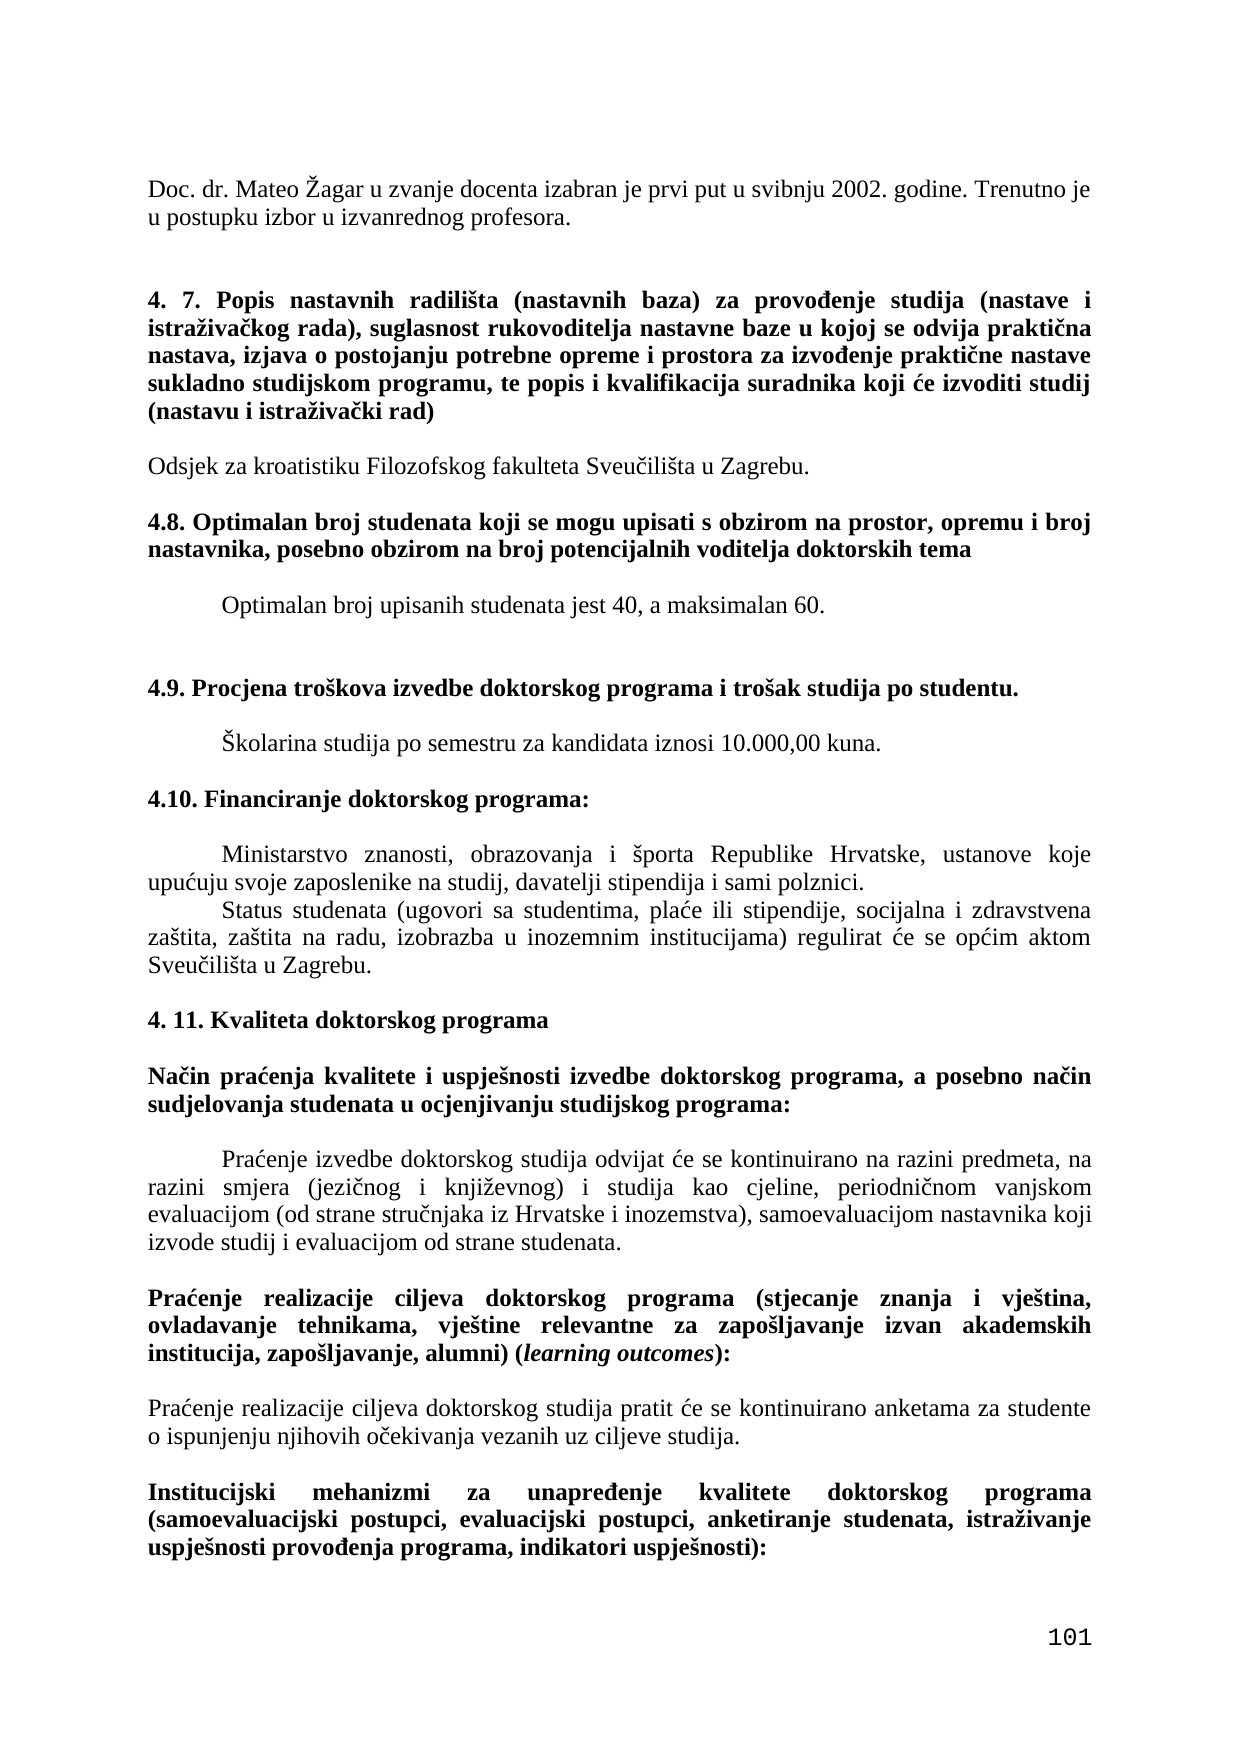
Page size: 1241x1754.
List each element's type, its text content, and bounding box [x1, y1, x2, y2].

text Praćenje realizacije ciljeva doktorskog studija pratit će se kontinuirano anketama za studente o ispunjenju njihovih očekivanja vezanih uz ciljeve studija. [148, 1394, 1092, 1450]
text 4.9. Procjena troškova izvedbe doktorskog programa i trošak studija po studentu. [148, 674, 1092, 702]
text 4. 7. Popis nastavnih radilišta (nastavnih baza) za provođenje studija (nastave i istraživačkog rada), suglasnost rukovoditelja nastavne baze u kojoj se odvija praktična nastava, izjava o postojanju potrebne opreme i prostora za izvođenje praktične nastave sukladno studijskom programu, te popis i kvalifikacija suradnika koji će izvoditi studij (nastavu i istraživački rad) [148, 286, 1092, 425]
text Način praćenja kvalitete i uspješnosti izvedbe doktorskog programa, a posebno način sudjelovanja studenata u ocjenjivanju studijskog programa: [148, 1062, 1092, 1117]
text 4. 11. Kvaliteta doktorskog programa [148, 1007, 1092, 1034]
text Praćenje realizacije ciljeva doktorskog programa (stjecanje znanja i vještina, ovladavanje tehnikama, vještine relevantne za zapošljavanje izvan akademskih institucija, zapošljavanje, alumni) (learning outcomes): [148, 1284, 1092, 1367]
text Odsjek za kroatistiku Filozofskog fakulteta Sveučilišta u Zagrebu. [148, 452, 1092, 480]
text Optimalan broj upisanih studenata jest 40, a maksimalan 60. [148, 591, 1092, 619]
text 4.10. Financiranje doktorskog programa: [148, 785, 1092, 813]
text Školarina studija po semestru za kandidata iznosi 10.000,00 kuna. [148, 729, 1092, 757]
text Ministarstvo znanosti, obrazovanja i športa Republike Hrvatske, ustanove koje upućuju svoje zaposlenike na studij, davatelji stipendija i sami polznici. [148, 840, 1092, 896]
text Status studenata (ugovori sa studentima, plaće ili stipendije, socijalna i zdravstvena zaštita, zaštita na radu, izobrazba u inozemnim institucijama) regulirat će se općim aktom Sveučilišta u Zagrebu. [148, 896, 1092, 979]
text Praćenje izvedbe doktorskog studija odvijat će se kontinuirano na razini predmeta, na razini smjera (jezičnog i književnog) i studija kao cjeline, periodničnom vanjskom evaluacijom (od strane stručnjaka iz Hrvatske i inozemstva), samoevaluacijom nastavnika koji izvode studij i evaluacijom od strane studenata. [148, 1145, 1092, 1256]
text Doc. dr. Mateo Žagar u zvanje docenta izabran je prvi put u svibnju 2002. godine. Trenutno je u postupku izbor u izvanrednog profesora. [148, 175, 1092, 231]
text 4.8. Optimalan broj studenata koji se mogu upisati s obzirom na prostor, opremu i broj nastavnika, posebno obzirom na broj potencijalnih voditelja doktorskih tema [148, 508, 1092, 563]
text Institucijski mehanizmi za unapređenje kvalitete doktorskog programa (samoevaluacijski postupci, evaluacijski postupci, anketiranje studenata, istraživanje uspješnosti provođenja programa, indikatori uspješnosti): [148, 1478, 1092, 1561]
